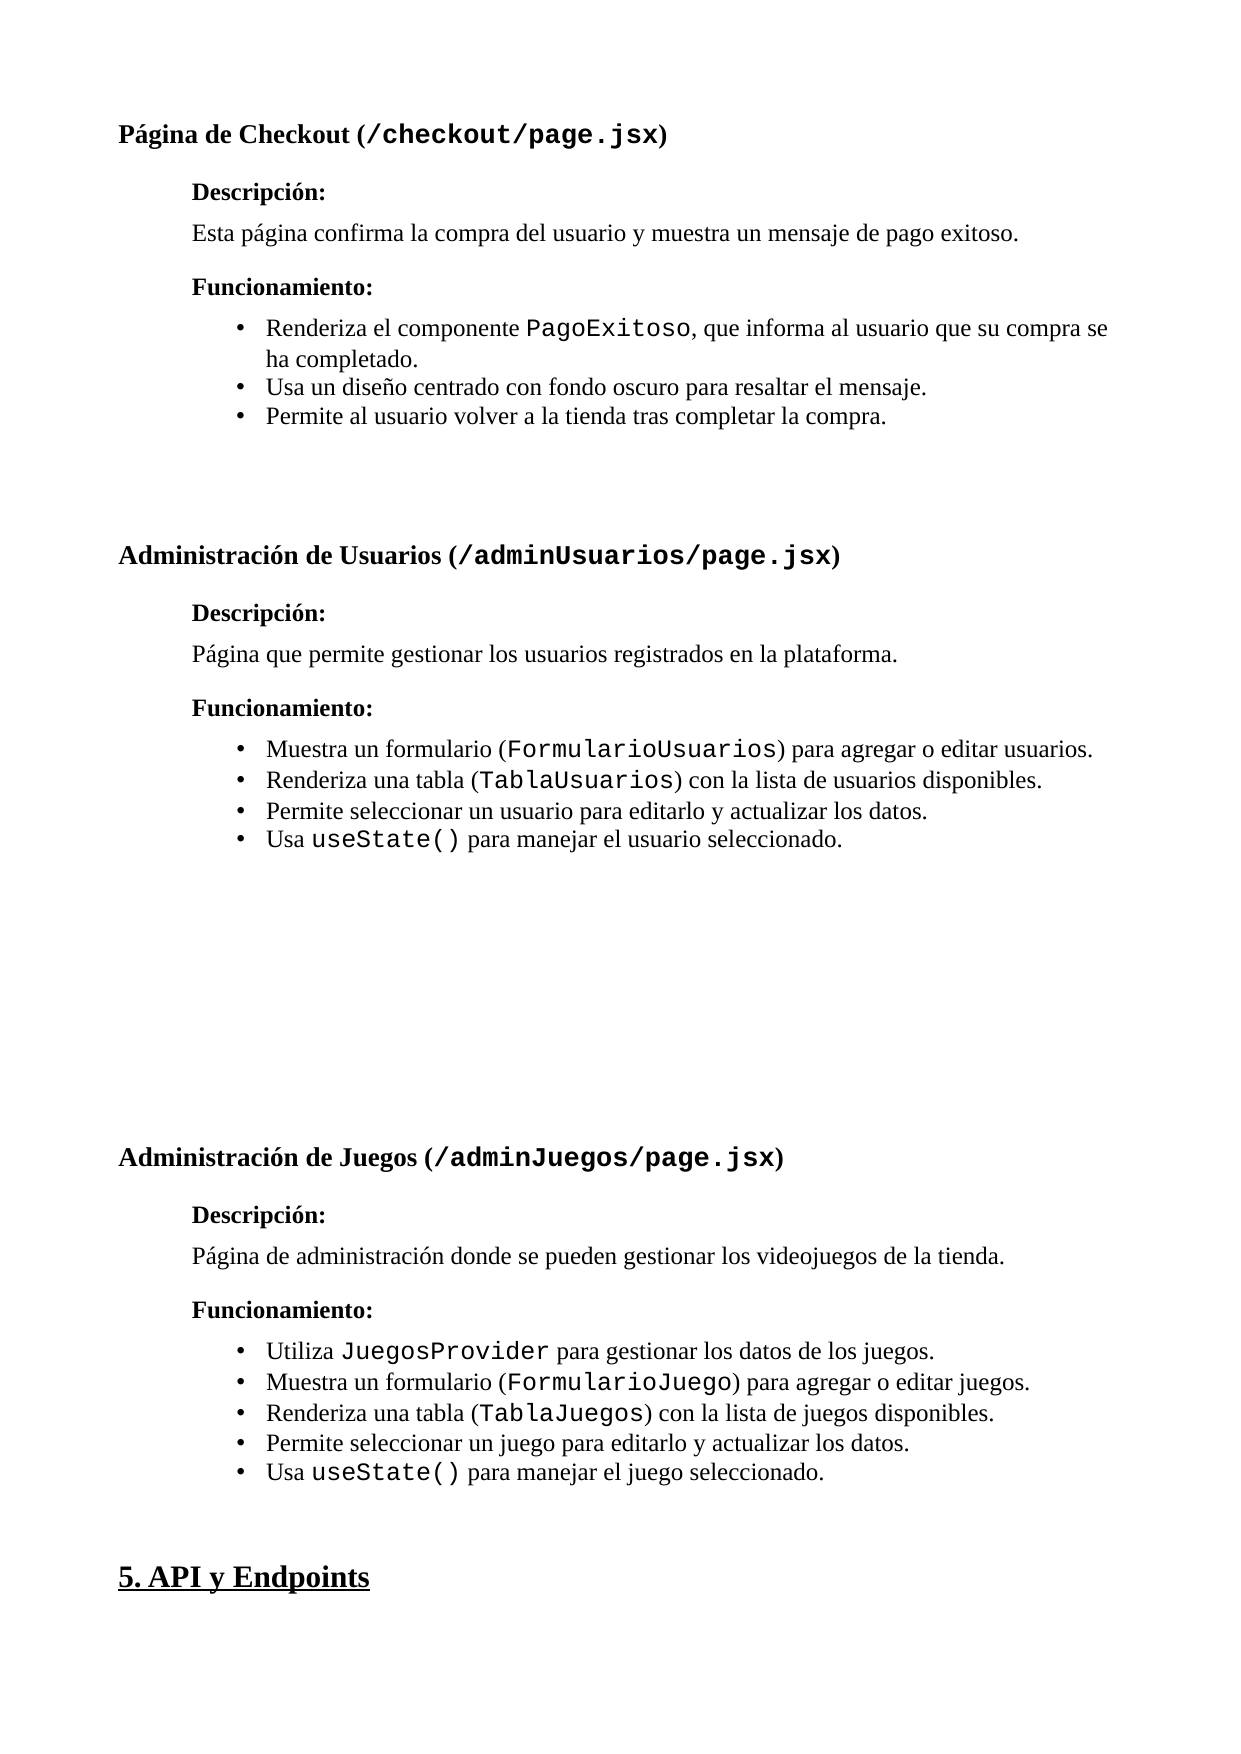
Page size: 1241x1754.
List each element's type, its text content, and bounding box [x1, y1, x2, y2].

text 5. API y Endpoints [118, 1558, 1122, 1594]
subtitle Descripción: [192, 598, 1122, 627]
list Permite seleccionar un usuario para editarlo y actualizar los datos. [236, 796, 1122, 824]
subtitle Administración de Usuarios (/adminUsuarios/page.jsx) [118, 539, 1122, 573]
subtitle Descripción: [192, 177, 1122, 205]
list Usa useState() para manejar el usuario seleccionado. [236, 824, 1122, 855]
list Muestra un formulario (FormularioUsuarios) para agregar o editar usuarios. [236, 734, 1122, 765]
list Permite seleccionar un juego para editarlo y actualizar los datos. [236, 1428, 1122, 1457]
list Muestra un formulario (FormularioJuego) para agregar o editar juegos. [236, 1367, 1122, 1398]
text Página que permite gestionar los usuarios registrados en la plataforma. [192, 639, 1122, 668]
subtitle Funcionamiento: [192, 693, 1122, 722]
subtitle Funcionamiento: [192, 272, 1122, 300]
subtitle Página de Checkout (/checkout/page.jsx) [118, 118, 1122, 152]
subtitle Descripción: [192, 1200, 1122, 1228]
subtitle Funcionamiento: [192, 1295, 1122, 1323]
list Usa useState() para manejar el juego seleccionado. [236, 1457, 1122, 1488]
text Esta página confirma la compra del usuario y muestra un mensaje de pago exitoso. [192, 218, 1122, 247]
list Usa un diseño centrado con fondo oscuro para resaltar el mensaje. [236, 372, 1122, 401]
list Permite al usuario volver a la tienda tras completar la compra. [236, 401, 1122, 430]
subtitle Administración de Juegos (/adminJuegos/page.jsx) [118, 1141, 1122, 1175]
list Renderiza una tabla (TablaUsuarios) con la lista de usuarios disponibles. [236, 765, 1122, 796]
text Página de administración donde se pueden gestionar los videojuegos de la tienda. [192, 1241, 1122, 1270]
list Renderiza una tabla (TablaJuegos) con la lista de juegos disponibles. [236, 1398, 1122, 1428]
list Utiliza JuegosProvider para gestionar los datos de los juegos. [236, 1336, 1122, 1367]
list Renderiza el componente PagoExitoso, que informa al usuario que su compra se ha completado. [236, 313, 1122, 372]
